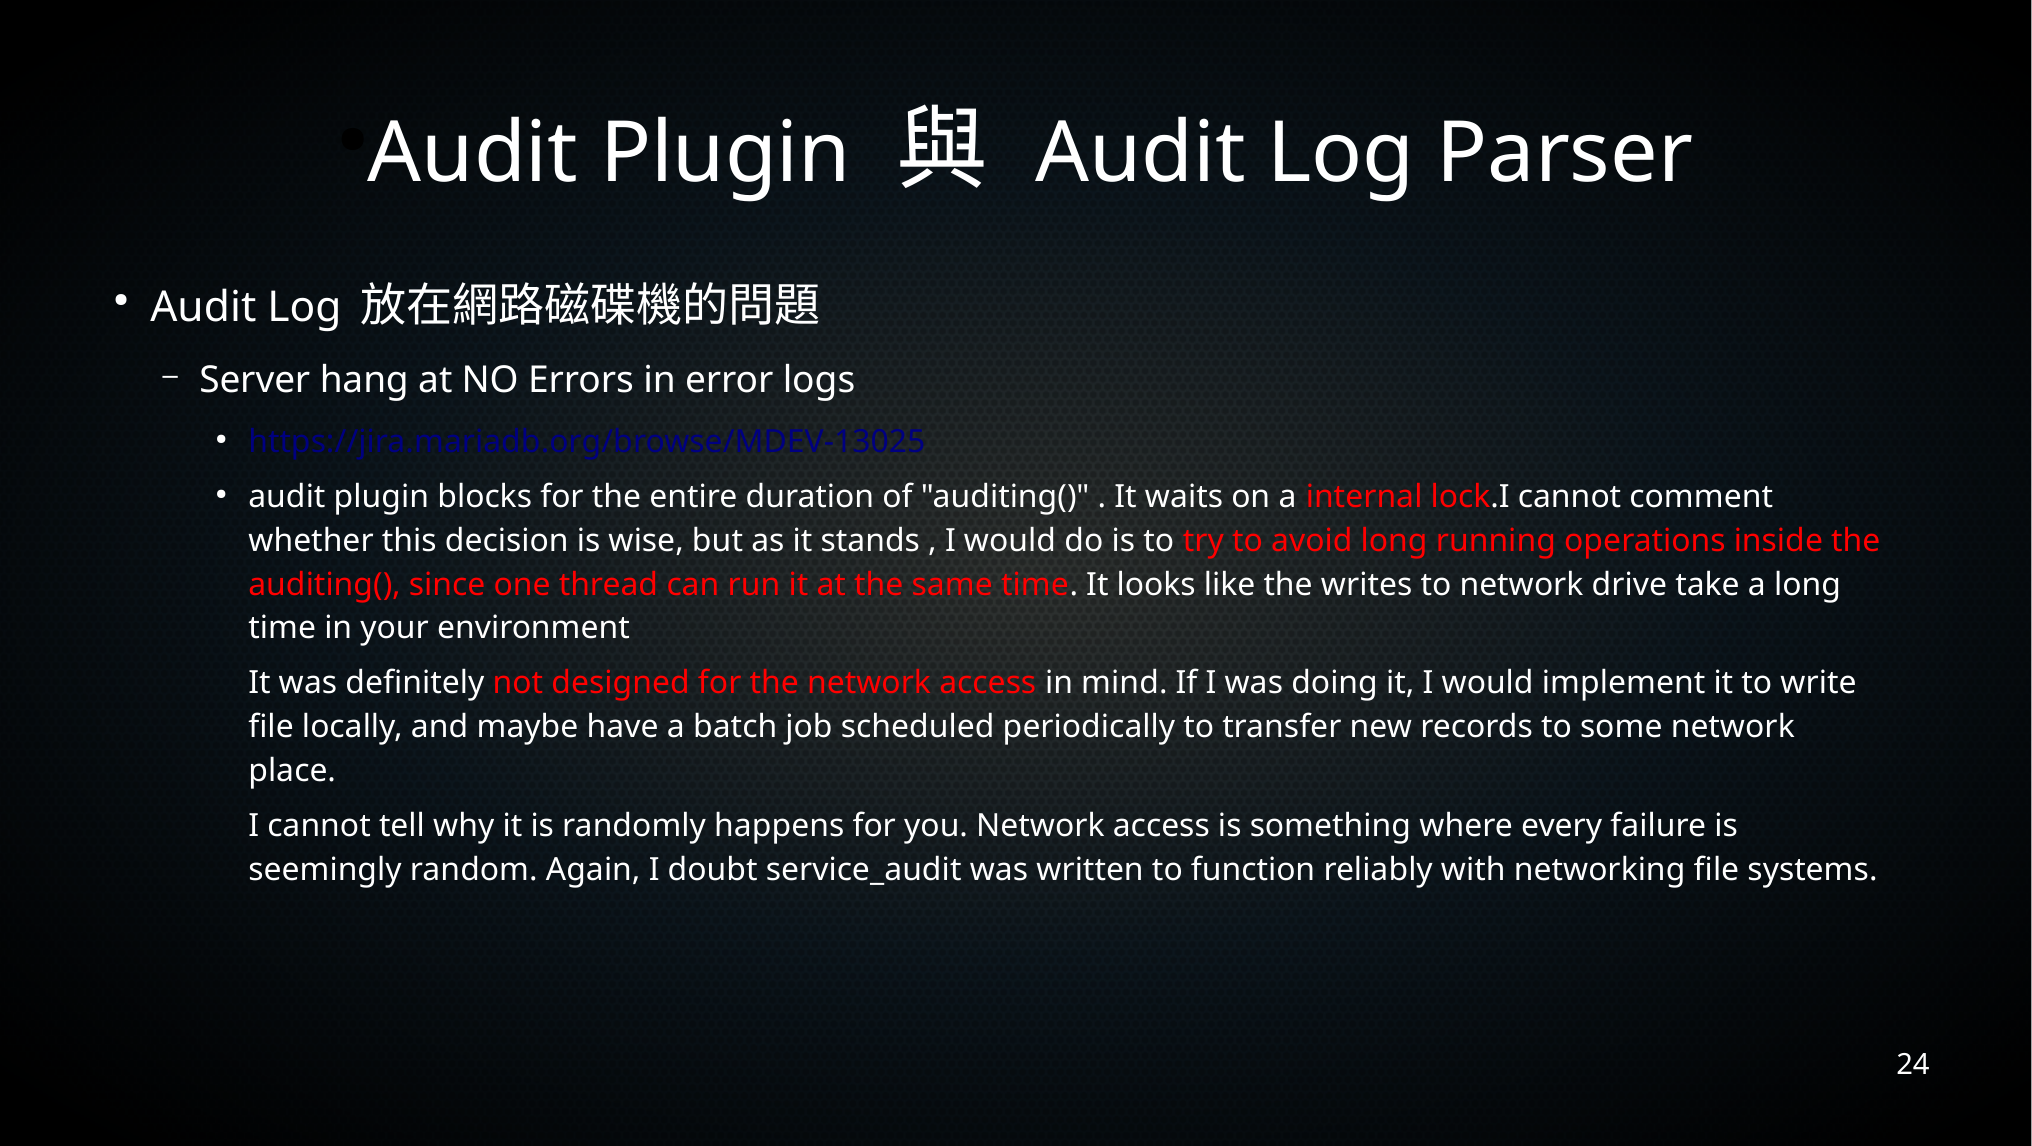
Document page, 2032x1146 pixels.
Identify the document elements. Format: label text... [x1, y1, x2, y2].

title Audit Plugin 與 Audit Log Parser [101, 45, 1930, 237]
picture [0, 0, 2032, 1146]
list Audit Log 放在網路磁碟機的問題 Server hang at NO Errors in error logs https://jira.mariadb.org/browse/MDEV-13025 audit plugin blocks for the entire duration of "auditing()" . It waits on a internal lock.I cannot comment whether this decision is wise, but as it stands , I would do is to try to avoid long running operations inside the auditing(), since one thread can run it at the same time. It looks like the writes to network drive take a long time in your environment It was definitely not designed for the network access in mind. If I was doing it, I would implement it to write file locally, and maybe have a batch job scheduled periodically to transfer new records to some network place. I cannot tell why it is randomly happens for you. Network access is something where every failure is seemingly random. Again, I doubt service_audit was written to function reliably with networking file systems. [101, 268, 1890, 933]
